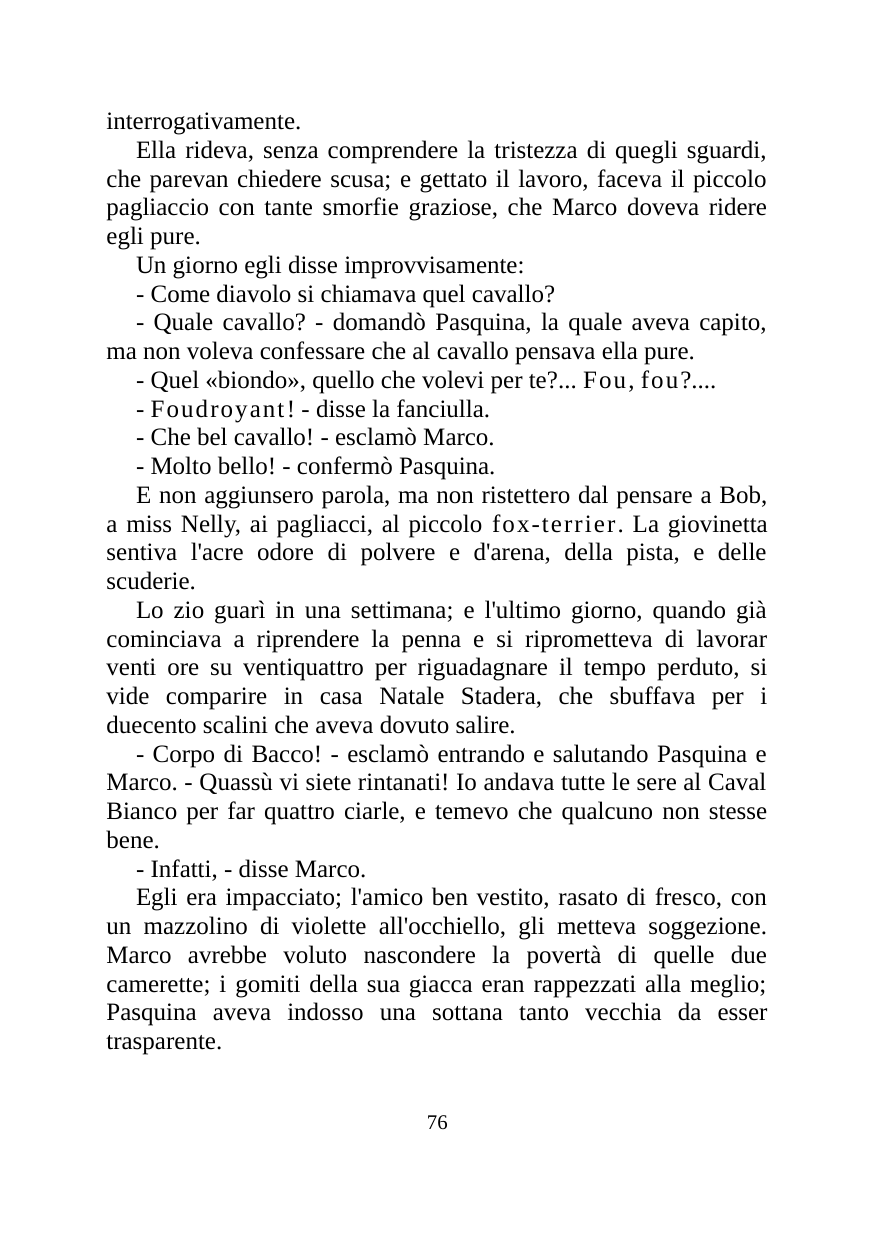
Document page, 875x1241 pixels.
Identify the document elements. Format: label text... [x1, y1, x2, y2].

text interrogativamente. [106, 106, 768, 135]
text - Quale cavallo? - domandò Pasquina, la quale aveva capito, ma non voleva confessare che al cavallo pensava ella pure. [106, 307, 768, 365]
text - Corpo di Bacco! - esclamò entrando e salutando Pasquina e Marco. - Quassù vi siete rintanati! Io andava tutte le sere al Caval Bianco per far quattro ciarle, e temevo che qualcuno non stesse bene. [106, 739, 768, 854]
text - Come diavolo si chiamava quel cavallo? [106, 279, 768, 307]
text - Che bel cavallo! - esclamò Marco. [106, 422, 768, 451]
text E non aggiunsero parola, ma non ristettero dal pensare a Bob, a miss Nelly, ai pagliacci, al piccolo fox-terrier. La giovinetta sentiva l'acre odore di polvere e d'arena, della pista, e delle scuderie. [106, 480, 768, 595]
text Ella rideva, senza comprendere la tristezza di quegli sguardi, che parevan chiedere scusa; e gettato il lavoro, faceva il piccolo pagliaccio con tante smorfie graziose, che Marco doveva ridere egli pure. [106, 135, 768, 250]
text Egli era impacciato; l'amico ben vestito, rasato di fresco, con un mazzolino di violette all'occhiello, gli metteva soggezione. Marco avrebbe voluto nascondere la povertà di quelle due camerette; i gomiti della sua giacca eran rappezzati alla meglio; Pasquina aveva indosso una sottana tanto vecchia da esser trasparente. [106, 882, 768, 1055]
text - Foudroyant! - disse la fanciulla. [106, 394, 768, 422]
text - Quel «biondo», quello che volevi per te?... Fou, fou?.... [106, 365, 768, 394]
text Un giorno egli disse improvvisamente: [106, 250, 768, 279]
text - Infatti, - disse Marco. [106, 854, 768, 882]
text Lo zio guarì in una settimana; e l'ultimo giorno, quando già cominciava a riprendere la penna e si riprometteva di lavorar venti ore su ventiquattro per riguadagnare il tempo perduto, si vide comparire in casa Natale Stadera, che sbuffava per i duecento scalini che aveva dovuto salire. [106, 595, 768, 739]
text - Molto bello! - confermò Pasquina. [106, 451, 768, 480]
